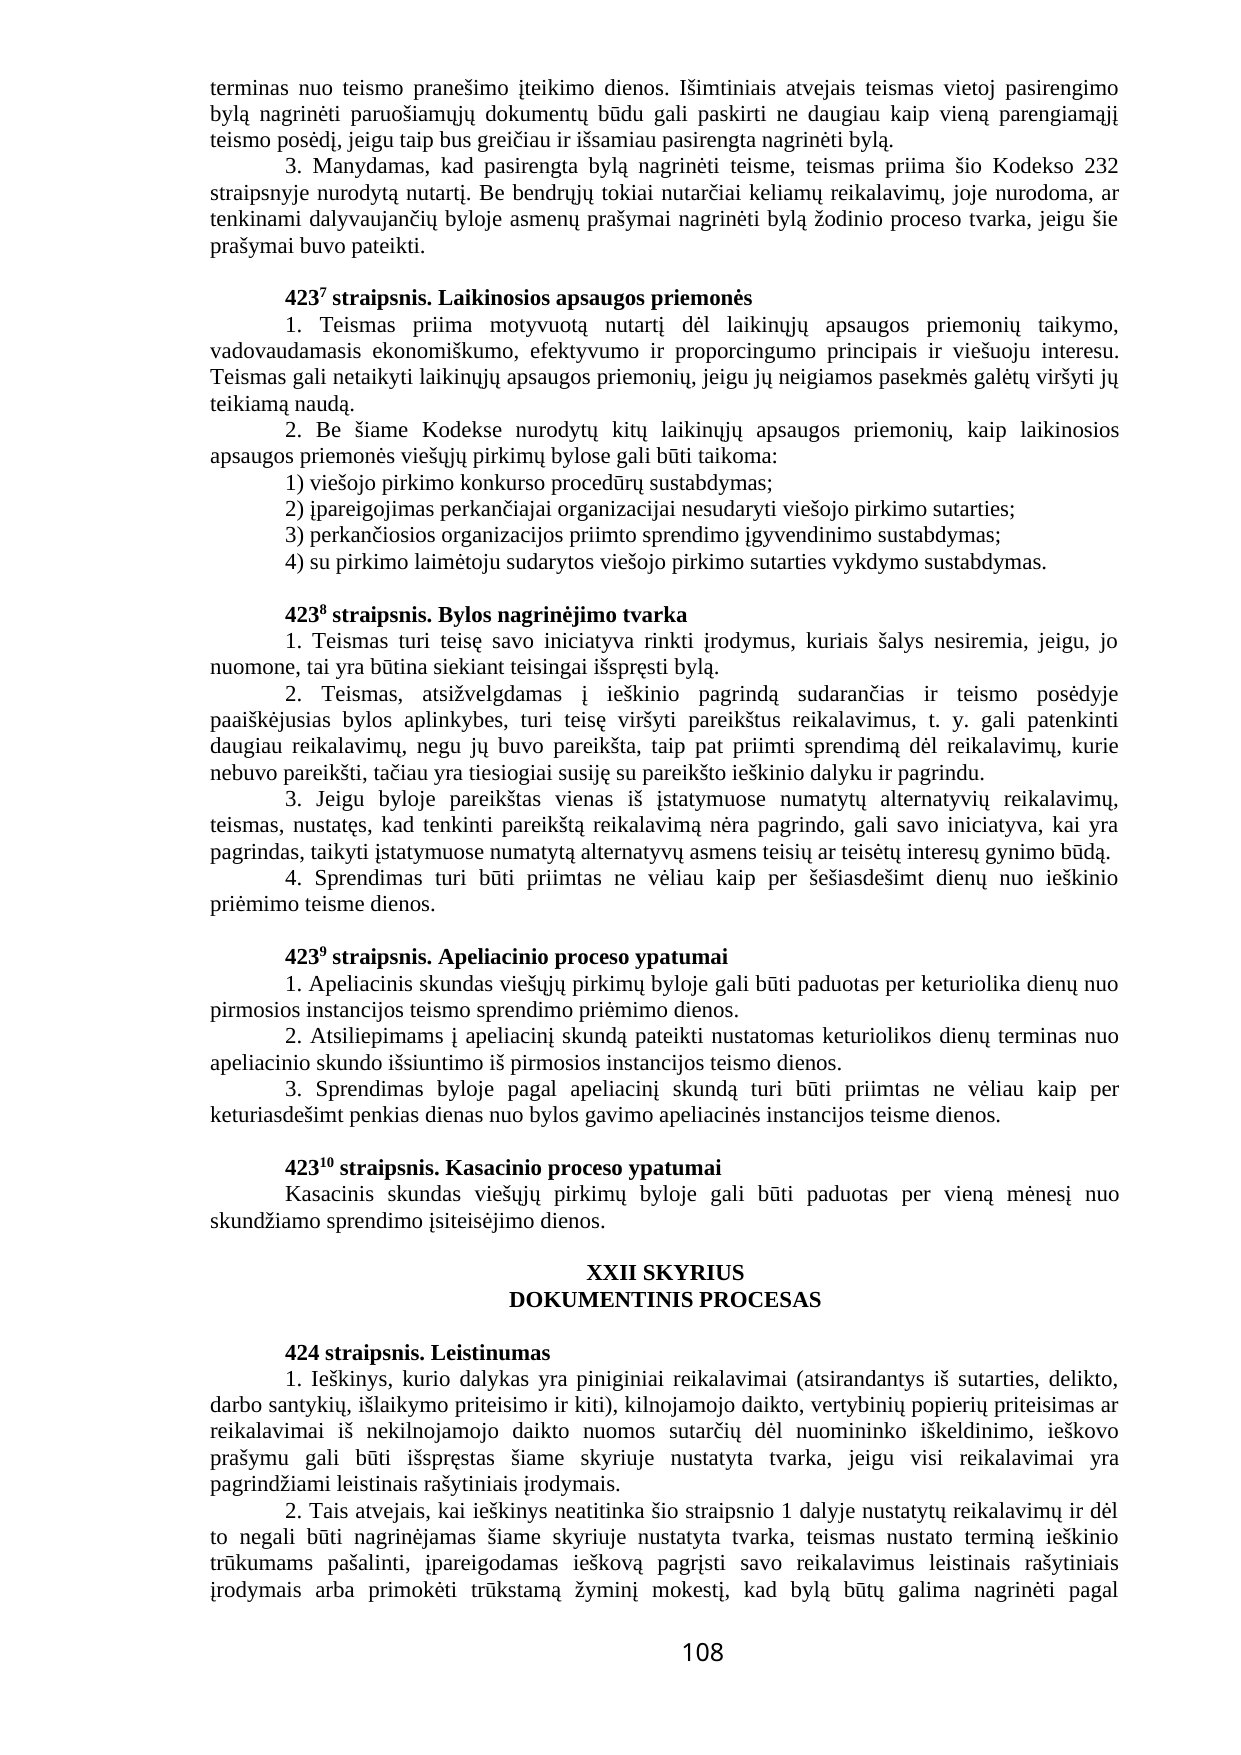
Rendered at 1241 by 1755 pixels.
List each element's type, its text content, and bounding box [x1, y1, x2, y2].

text Kasacinis skundas viešųjų pirkimų byloje gali būti paduotas per vieną mėnesį nuo skundžiamo sprendimo įsiteisėjimo dienos. [210, 1180, 1120, 1233]
text 4. Sprendimas turi būti priimtas ne vėliau kaip per šešiasdešimt dienų nuo ieškinio priėmimo teisme dienos. [210, 864, 1120, 917]
text 3) perkančiosios organizacijos priimto sprendimo įgyvendinimo sustabdymas; [210, 522, 1120, 548]
text 3. Jeigu byloje pareikštas vienas iš įstatymuose numatytų alternatyvių reikalavimų, teismas, nustatęs, kad tenkinti pareikštą reikalavimą nėra pagrindo, gali savo iniciatyva, kai yra pagrindas, taikyti įstatymuose numatytą alternatyvų asmens teisių ar teisėtų interesų gynimo būdą. [210, 785, 1120, 864]
text 2. Teismas, atsižvelgdamas į ieškinio pagrindą sudarančias ir teismo posėdyje paaiškėjusias bylos aplinkybes, turi teisę viršyti pareikštus reikalavimus, t. y. gali patenkinti daugiau reikalavimų, negu jų buvo pareikšta, taip pat priimti sprendimą dėl reikalavimų, kurie nebuvo pareikšti, tačiau yra tiesiogiai susiję su pareikšto ieškinio dalyku ir pagrindu. [210, 680, 1120, 785]
text 424 straipsnis. Leistinumas [210, 1338, 1120, 1365]
text terminas nuo teismo pranešimo įteikimo dienos. Išimtiniais atvejais teismas vietoj pasirengimo bylą nagrinėti paruošiamųjų dokumentų būdu gali paskirti ne daugiau kaip vieną parengiamąjį teismo posėdį, jeigu taip bus greičiau ir išsamiau pasirengta nagrinėti bylą. [210, 73, 1120, 153]
subtitle dokumentinis procesas [210, 1286, 1120, 1312]
text 4238 straipsnis. Bylos nagrinėjimo tvarka [210, 601, 1120, 627]
text 2) įpareigojimas perkančiajai organizacijai nesudaryti viešojo pirkimo sutarties; [210, 495, 1120, 522]
text 1) viešojo pirkimo konkurso procedūrų sustabdymas; [210, 469, 1120, 495]
text 2. Atsiliepimams į apeliacinį skundą pateikti nustatomas keturiolikos dienų terminas nuo apeliacinio skundo išsiuntimo iš pirmosios instancijos teismo dienos. [210, 1022, 1120, 1075]
text 1. Teismas priima motyvuotą nutartį dėl laikinųjų apsaugos priemonių taikymo, vadovaudamasis ekonomiškumo, efektyvumo ir proporcingumo principais ir viešuoju interesu. Teismas gali netaikyti laikinųjų apsaugos priemonių, jeigu jų neigiamos pasekmės galėtų viršyti jų teikiamą naudą. [210, 311, 1120, 416]
text 1. Ieškinys, kurio dalykas yra piniginiai reikalavimai (atsirandantys iš sutarties, delikto, darbo santykių, išlaikymo priteisimo ir kiti), kilnojamojo daikto, vertybinių popierių priteisimas ar reikalavimai iš nekilnojamojo daikto nuomos sutarčių dėl nuomininko iškeldinimo, ieškovo prašymu gali būti išspręstas šiame skyriuje nustatyta tvarka, jeigu visi reikalavimai yra pagrindžiami leistinais rašytiniais įrodymais. [210, 1365, 1120, 1497]
text 3. Sprendimas byloje pagal apeliacinį skundą turi būti priimtas ne vėliau kaip per keturiasdešimt penkias dienas nuo bylos gavimo apeliacinės instancijos teisme dienos. [210, 1075, 1120, 1128]
text 2. Tais atvejais, kai ieškinys neatitinka šio straipsnio 1 dalyje nustatytų reikalavimų ir dėl to negali būti nagrinėjamas šiame skyriuje nustatyta tvarka, teismas nustato terminą ieškinio trūkumams pašalinti, įpareigodamas ieškovą pagrįsti savo reikalavimus leistinais rašytiniais įrodymais arba primokėti trūkstamą žyminį mokestį, kad bylą būtų galima nagrinėti pagal [210, 1497, 1120, 1602]
text 4237 straipsnis. Laikinosios apsaugos priemonės [210, 284, 1120, 311]
text 4) su pirkimo laimėtoju sudarytos viešojo pirkimo sutarties vykdymo sustabdymas. [210, 548, 1120, 574]
text 3. Manydamas, kad pasirengta bylą nagrinėti teisme, teismas priima šio Kodekso 232 straipsnyje nurodytą nutartį. Be bendrųjų tokiai nutarčiai keliamų reikalavimų, joje nurodoma, ar tenkinami dalyvaujančių byloje asmenų prašymai nagrinėti bylą žodinio proceso tvarka, jeigu šie prašymai buvo pateikti. [210, 153, 1120, 258]
text 4239 straipsnis. Apeliacinio proceso ypatumai [210, 943, 1120, 969]
text 1. Apeliacinis skundas viešųjų pirkimų byloje gali būti paduotas per keturiolika dienų nuo pirmosios instancijos teismo sprendimo priėmimo dienos. [210, 969, 1120, 1022]
text 1. Teismas turi teisę savo iniciatyva rinkti įrodymus, kuriais šalys nesiremia, jeigu, jo nuomone, tai yra būtina siekiant teisingai išspręsti bylą. [210, 627, 1120, 680]
text 42310 straipsnis. Kasacinio proceso ypatumai [210, 1154, 1120, 1180]
text 2. Be šiame Kodekse nurodytų kitų laikinųjų apsaugos priemonių, kaip laikinosios apsaugos priemonės viešųjų pirkimų bylose gali būti taikoma: [210, 416, 1120, 469]
subtitle XXII SKYRIUS [210, 1259, 1120, 1286]
